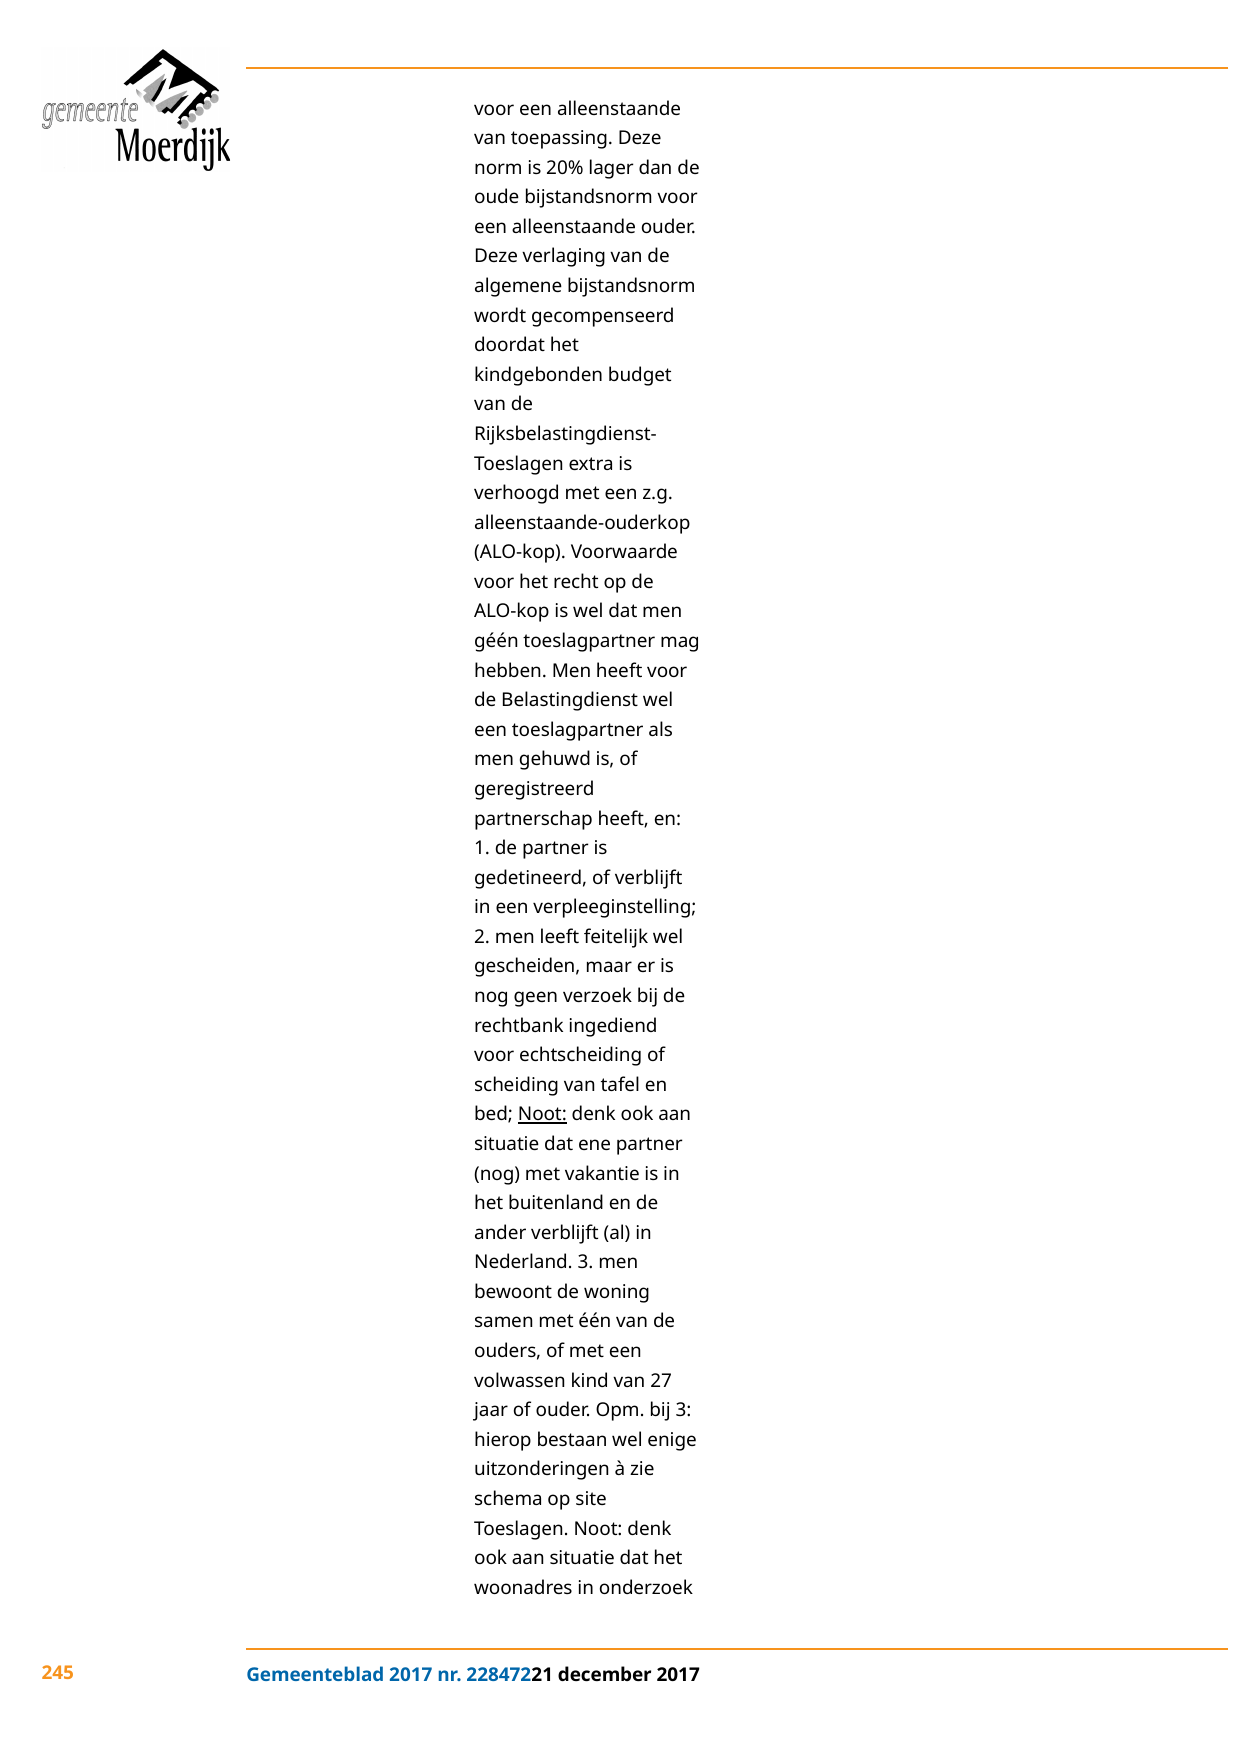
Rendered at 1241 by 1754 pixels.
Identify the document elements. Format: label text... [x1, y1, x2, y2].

table_cell [248, 95, 474, 1600]
picture [41, 47, 231, 172]
table_cell voor een alleenstaande van toepassing. Deze norm is 20% lager dan de oude bijstandsnorm voor een alleenstaande ouder. Deze verlaging van de algemene bijstandsnorm wordt gecompenseerd doordat het kindgebonden budget van de Rijksbelastingdienst-Toeslagen extra is verhoogd met een z.g. alleenstaande-ouderkop (ALO-kop). Voorwaarde voor het recht op de ALO-kop is wel dat men géén toeslagpartner mag hebben. Men heeft voor de Belastingdienst wel een toeslagpartner als men gehuwd is, of geregistreerd partnerschap heeft, en: 1. de partner is gedetineerd, of verblijft in een verpleeginstelling; 2. men leeft feitelijk wel gescheiden, maar er is nog geen verzoek bij de rechtbank ingediend voor echtscheiding of scheiding van tafel en bed; Noot: denk ook aan situatie dat ene partner (nog) met vakantie is in het buitenland en de ander verblijft (al) in Nederland. 3. men bewoont de woning samen met één van de ouders, of met een volwassen kind van 27 jaar of ouder. Opm. bij 3: hierop bestaan wel enige uitzonderingen à zie schema op site Toeslagen. Noot: denk ook aan situatie dat het woonadres in onderzoek [474, 95, 700, 1600]
